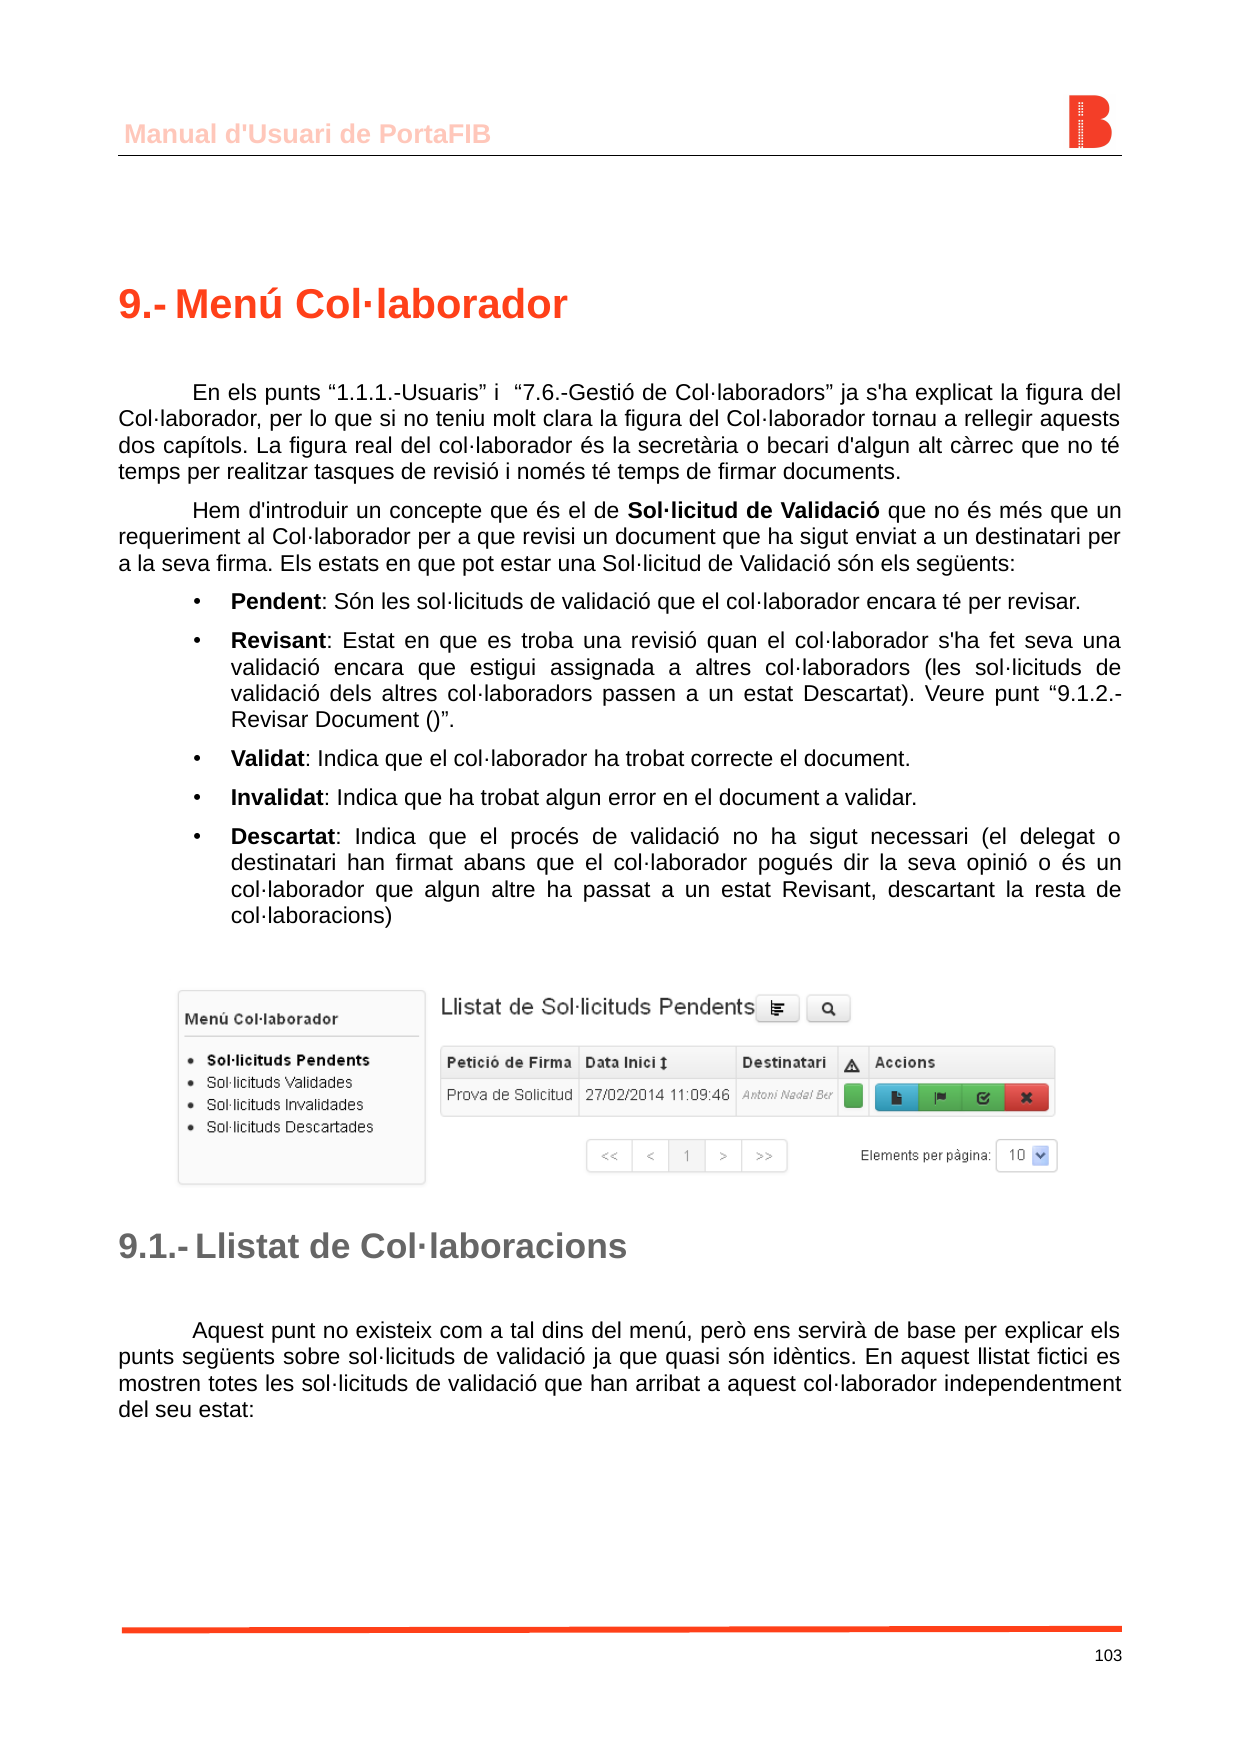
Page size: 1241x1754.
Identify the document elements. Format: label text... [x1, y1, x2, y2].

subtitle Llistat de Col·laboracions [118, 1225, 1122, 1266]
list Descartat: Indica que el procés de validació no ha sigut necessari (el delegat o destinatari han firmat abans que el col·laborador pogués dir la seva opinió o és un col·laborador que algun altre ha passat a un estat Revisant, descartant la resta de col·laboracions) [193, 823, 1122, 928]
list Revisant: Estat en que es troba una revisió quan el col·laborador s'ha fet seva una validació encara que estigui assignada a altres col·laboradors (les sol·licituds de validació dels altres col·laboradors passen a un estat Descartat). Veure punt “9.1.2.-Revisar Document ()”. [193, 627, 1122, 733]
list Validat: Indica que el col·laborador ha trobat correcte el document. [193, 745, 1122, 771]
subtitle Menú Col·laborador [118, 279, 1122, 327]
list Invalidat: Indica que ha trobat algun error en el document a validar. [193, 784, 1122, 810]
text En els punts “1.1.1.-Usuaris” i “7.6.-Gestió de Col·laboradors” ja s'ha explicat la figura del Col·laborador, per lo que si no teniu molt clara la figura del Col·laborador tornau a rellegir aquests dos capítols. La figura real del col·laborador és la secretària o becari d'algun alt càrrec que no té temps per realitzar tasques de revisió i només té temps de firmar documents. [118, 379, 1122, 484]
picture [169, 979, 1071, 1188]
list Pendent: Són les sol·licituds de validació que el col·laborador encara té per revisar. [193, 588, 1122, 615]
text Hem d'introduir un concepte que és el de Sol·licitud de Validació que no és més que un requeriment al Col·laborador per a que revisi un document que ha sigut enviat a un destinatari per a la seva firma. Els estats en que pot estar una Sol·licitud de Validació són els següents: [118, 497, 1122, 576]
text Aquest punt no existeix com a tal dins del menú, però ens servirà de base per explicar els punts següents sobre sol·licituds de validació ja que quasi són idèntics. En aquest llistat fictici es mostren totes les sol·licituds de validació que han arribat a aquest col·laborador independentment del seu estat: [118, 1317, 1122, 1422]
picture [1063, 94, 1117, 150]
